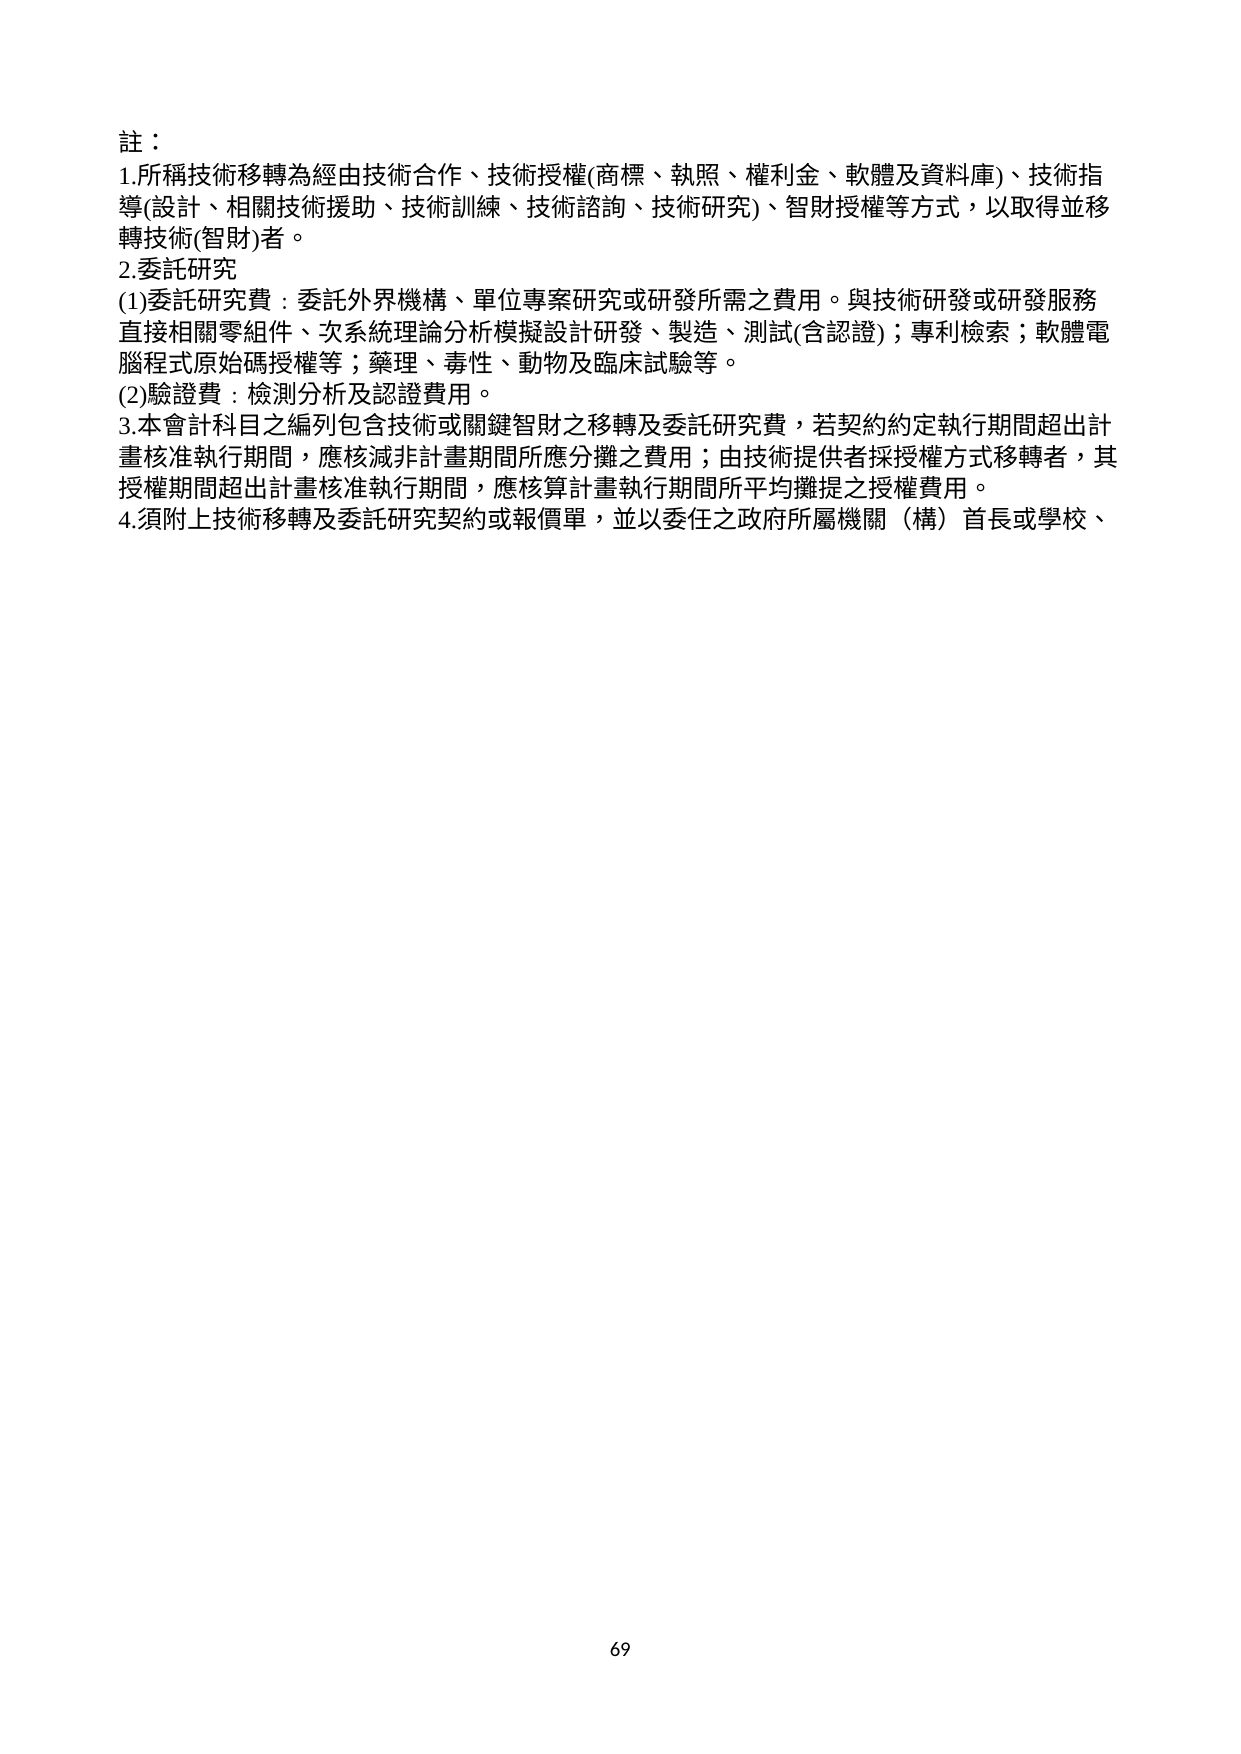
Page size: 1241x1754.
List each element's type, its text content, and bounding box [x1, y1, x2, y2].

text 1.所稱技術移轉為經由技術合作、技術授權(商標、執照、權利金、軟體及資料庫)、技術指導(設計、相關技術援助、技術訓練、技術諮詢、技術研究)、智財授權等方式，以取得並移轉技術(智財)者。 [118, 160, 1122, 253]
text 3.本會計科目之編列包含技術或關鍵智財之移轉及委託研究費，若契約約定執行期間超出計畫核准執行期間，應核減非計畫期間所應分攤之費用；由技術提供者採授權方式移轉者，其授權期間超出計畫核准執行期間，應核算計畫執行期間所平均攤提之授權費用。 [118, 410, 1122, 503]
text (2)驗證費﹕檢測分析及認證費用。 [118, 378, 1122, 410]
text (1)委託研究費﹕委託外界機構、單位專案研究或研發所需之費用。與技術研發或研發服務直接相關零組件、次系統理論分析模擬設計研發、製造、測試(含認證)；專利檢索；軟體電腦程式原始碼授權等；藥理、毒性、動物及臨床試驗等。 [118, 285, 1122, 378]
text 2.委託研究 [118, 253, 1122, 285]
text 4.須附上技術移轉及委託研究契約或報價單，並以委任之政府所屬機關（構）首長或學校、 [118, 503, 1122, 535]
text 註： [118, 118, 1122, 160]
